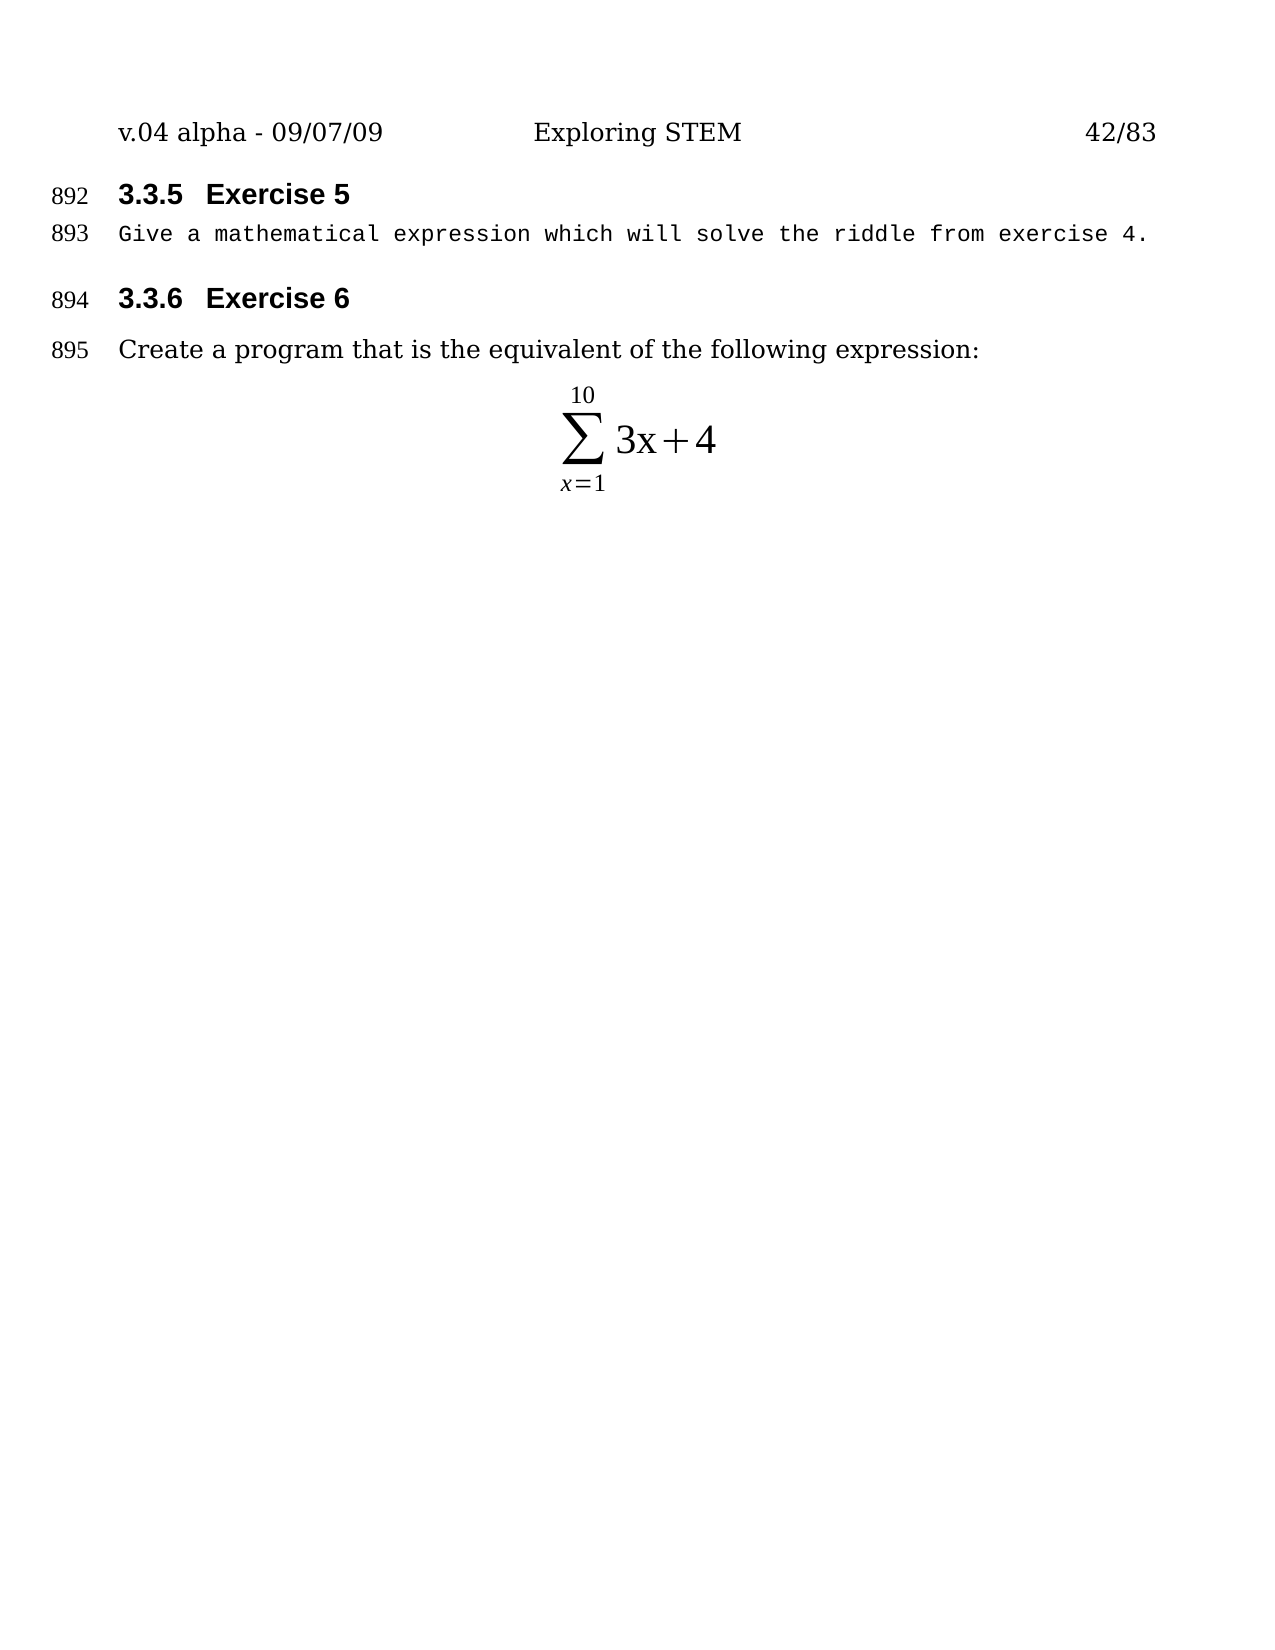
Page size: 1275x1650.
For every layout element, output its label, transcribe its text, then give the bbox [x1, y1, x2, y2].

subtitle Exercise 5 [118, 177, 1157, 210]
text Give a mathematical expression which will solve the riddle from exercise 4. [118, 222, 1157, 248]
subtitle Exercise 6 [118, 281, 1157, 315]
text Create a program that is the equivalent of the following expression: [118, 336, 1157, 365]
